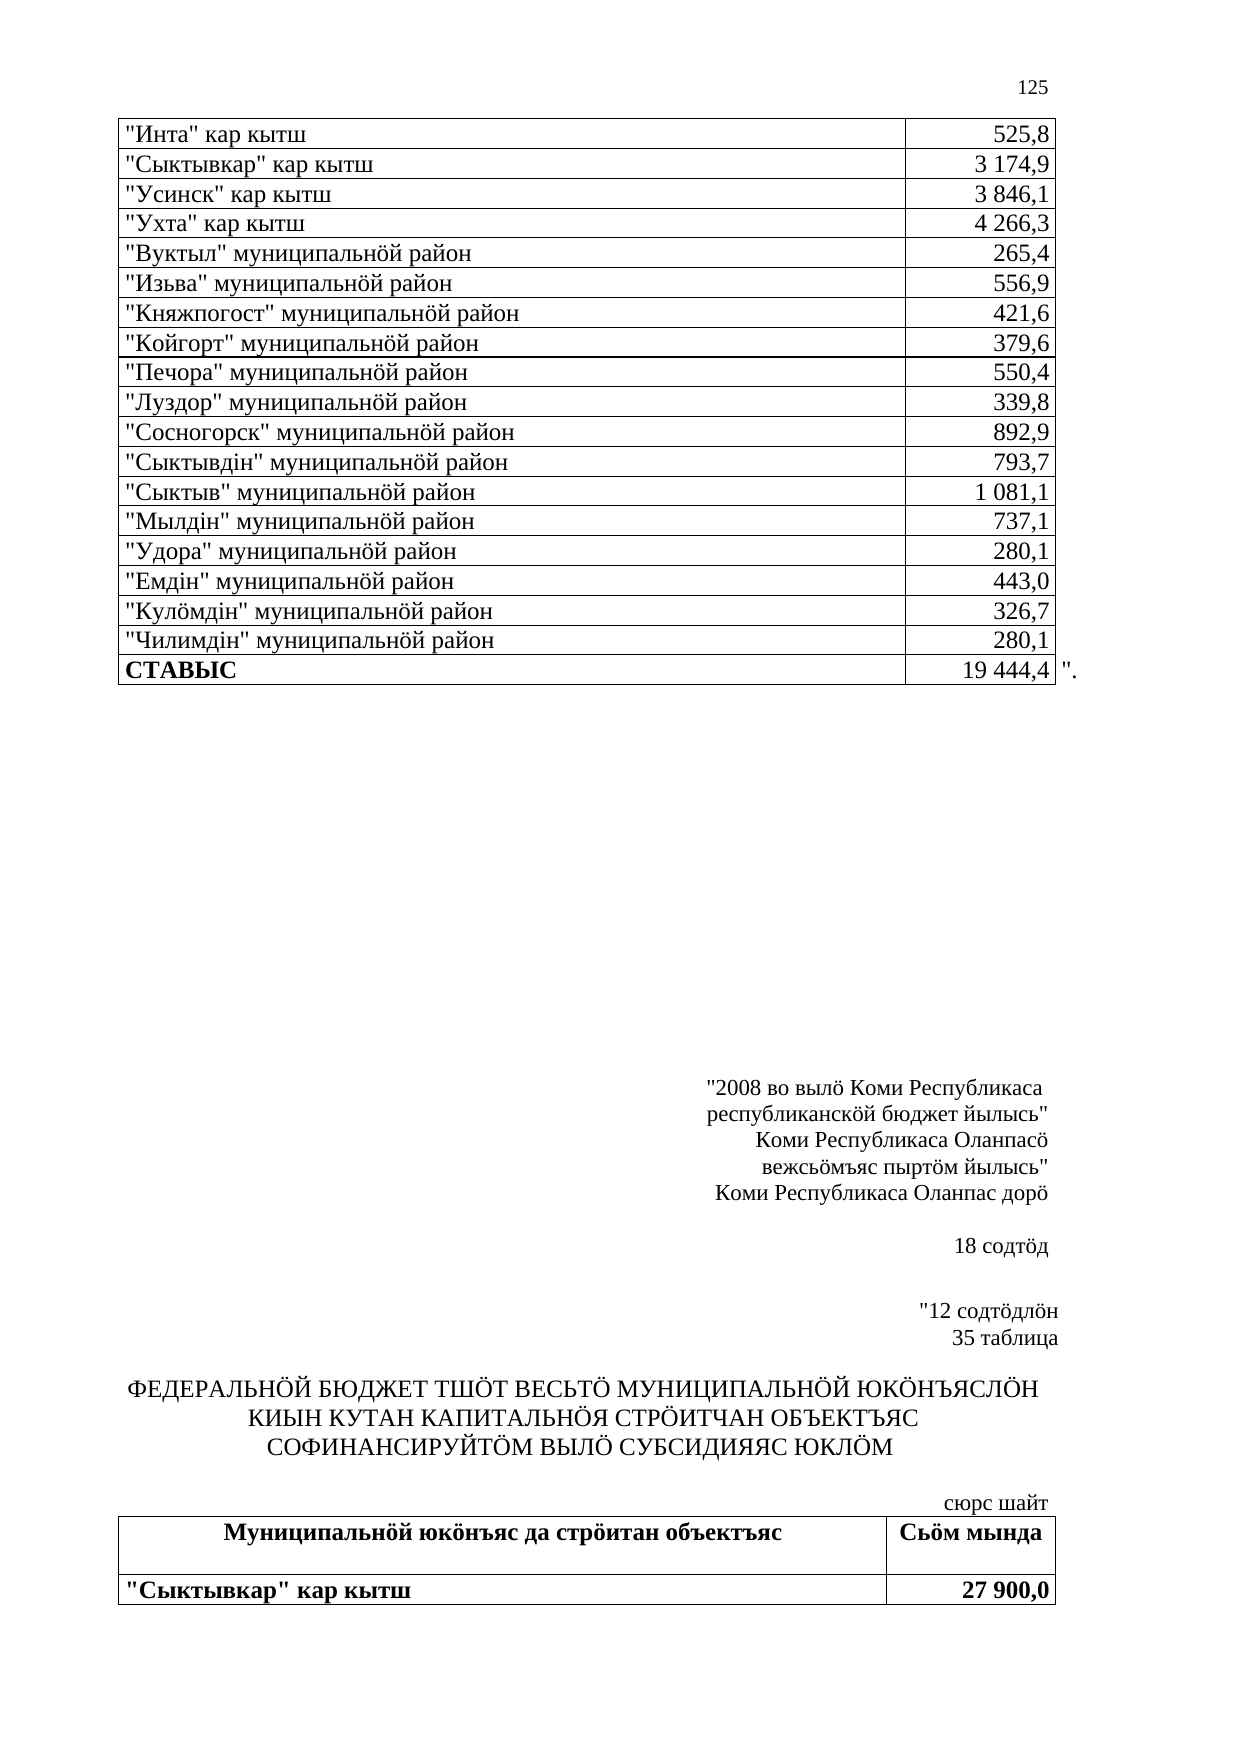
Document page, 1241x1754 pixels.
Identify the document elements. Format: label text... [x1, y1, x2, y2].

table_cell "Сыктывкар" кар кытш [119, 149, 905, 178]
table_header Муниципальнöй юкöнъяс да стрöитан объектъяс [119, 1517, 886, 1574]
table_cell 421,6 [906, 298, 1055, 327]
table_cell [1056, 446, 1093, 476]
table_cell [1056, 416, 1093, 446]
table_cell "Печора" муниципальнöй район [119, 358, 905, 386]
table_cell "Вуктыл" муниципальнöй район [119, 238, 905, 267]
table_cell 19 444,4 [906, 655, 1055, 684]
table_cell [1056, 386, 1093, 416]
table_cell 280,1 [906, 626, 1055, 654]
table_cell [1056, 297, 1093, 327]
table_cell [1056, 1574, 1088, 1604]
table_cell 27 900,0 [887, 1575, 1055, 1604]
table_cell [1056, 178, 1093, 207]
table_cell [1056, 148, 1093, 178]
table_cell 4 266,3 [906, 209, 1055, 237]
table_cell 1 081,1 [906, 477, 1055, 505]
table_cell 3 846,1 [906, 179, 1055, 207]
table_cell [1056, 595, 1093, 624]
table_cell "Изьва" муниципальнöй район [119, 268, 905, 297]
table_cell [1056, 237, 1093, 267]
table_cell "Усинск" кар кытш [119, 179, 905, 207]
table_cell 550,4 [906, 358, 1055, 386]
table_cell "Княжпогост" муниципальнöй район [119, 298, 905, 327]
table_cell "Чилимдiн" муниципальнöй район [119, 626, 905, 654]
table_cell [1056, 267, 1093, 297]
table_cell "Мылдiн" муниципальнöй район [119, 506, 905, 535]
table_cell 326,7 [906, 596, 1055, 624]
text сюрс шайт [118, 1489, 1048, 1516]
table_cell 280,1 [906, 536, 1055, 565]
table_cell "Кулöмдiн" муниципальнöй район [119, 596, 905, 624]
table_cell 265,4 [906, 238, 1055, 267]
table_cell 793,7 [906, 447, 1055, 476]
text "2008 во вылö Коми Республикаса [118, 1074, 1048, 1100]
table_cell 3 174,9 [906, 149, 1055, 178]
text Коми Республикаса Оланпас дорö [118, 1179, 1048, 1205]
table_cell "Луздор" муниципальнöй район [119, 387, 905, 416]
table_cell 737,1 [906, 506, 1055, 535]
table_cell [1056, 327, 1093, 356]
table_cell "Инта" кар кытш [119, 119, 905, 148]
table_cell "Емдiн" муниципальнöй район [119, 566, 905, 595]
table_cell [1056, 535, 1093, 565]
table_cell 525,8 [906, 119, 1055, 148]
table_header [1056, 1516, 1088, 1574]
table_cell ". [1056, 654, 1093, 684]
table_cell "Сыктывкар" кар кытш [119, 1575, 886, 1604]
table_cell "Сосногорск" муниципальнöй район [119, 417, 905, 446]
text Коми Республикаса Оланпасö [118, 1126, 1048, 1153]
text республиканскöй бюджет йылысь" [118, 1100, 1048, 1126]
table_cell СТАВЫС [119, 655, 905, 684]
table_cell 556,9 [906, 268, 1055, 297]
table_cell [1056, 625, 1093, 654]
table_cell [1056, 565, 1093, 595]
table_cell 892,9 [906, 417, 1055, 446]
table_cell [1056, 476, 1093, 505]
text 35 таблица [118, 1324, 1058, 1350]
table_cell [1056, 208, 1093, 237]
table_cell "Ухта" кар кытш [119, 209, 905, 237]
table_cell [1056, 356, 1093, 386]
table_cell "Сыктывдiн" муниципальнöй район [119, 447, 905, 476]
table_header Сьöм мында [887, 1517, 1055, 1574]
text вежсьöмъяс пыртöм йылысь" [118, 1153, 1048, 1179]
text ФЕДЕРАЛЬНÖЙ БЮДЖЕТ ТШÖТ ВЕСЬТÖ МУНИЦИПАЛЬНÖЙ ЮКÖНЪЯСЛÖН КИЫН КУТАН КАПИТАЛЬНÖЯ СТРÖИТЧАН ОБЪЕКТЪЯС СОФИНАНСИРУЙТÖМ ВЫЛÖ СУБСИДИЯЯС ЮКЛÖМ [118, 1374, 1048, 1461]
table_cell "Удора" муниципальнöй район [119, 536, 905, 565]
table_cell [1056, 505, 1093, 535]
table_cell 339,8 [906, 387, 1055, 416]
table_cell "Сыктыв" муниципальнöй район [119, 477, 905, 505]
table_cell "Койгорт" муниципальнöй район [119, 328, 905, 356]
table_cell 379,6 [906, 328, 1055, 356]
text "12 содтöдлöн [118, 1298, 1058, 1324]
text 18 содтöд [118, 1232, 1048, 1258]
table_cell [1056, 118, 1093, 148]
table_cell 443,0 [906, 566, 1055, 595]
